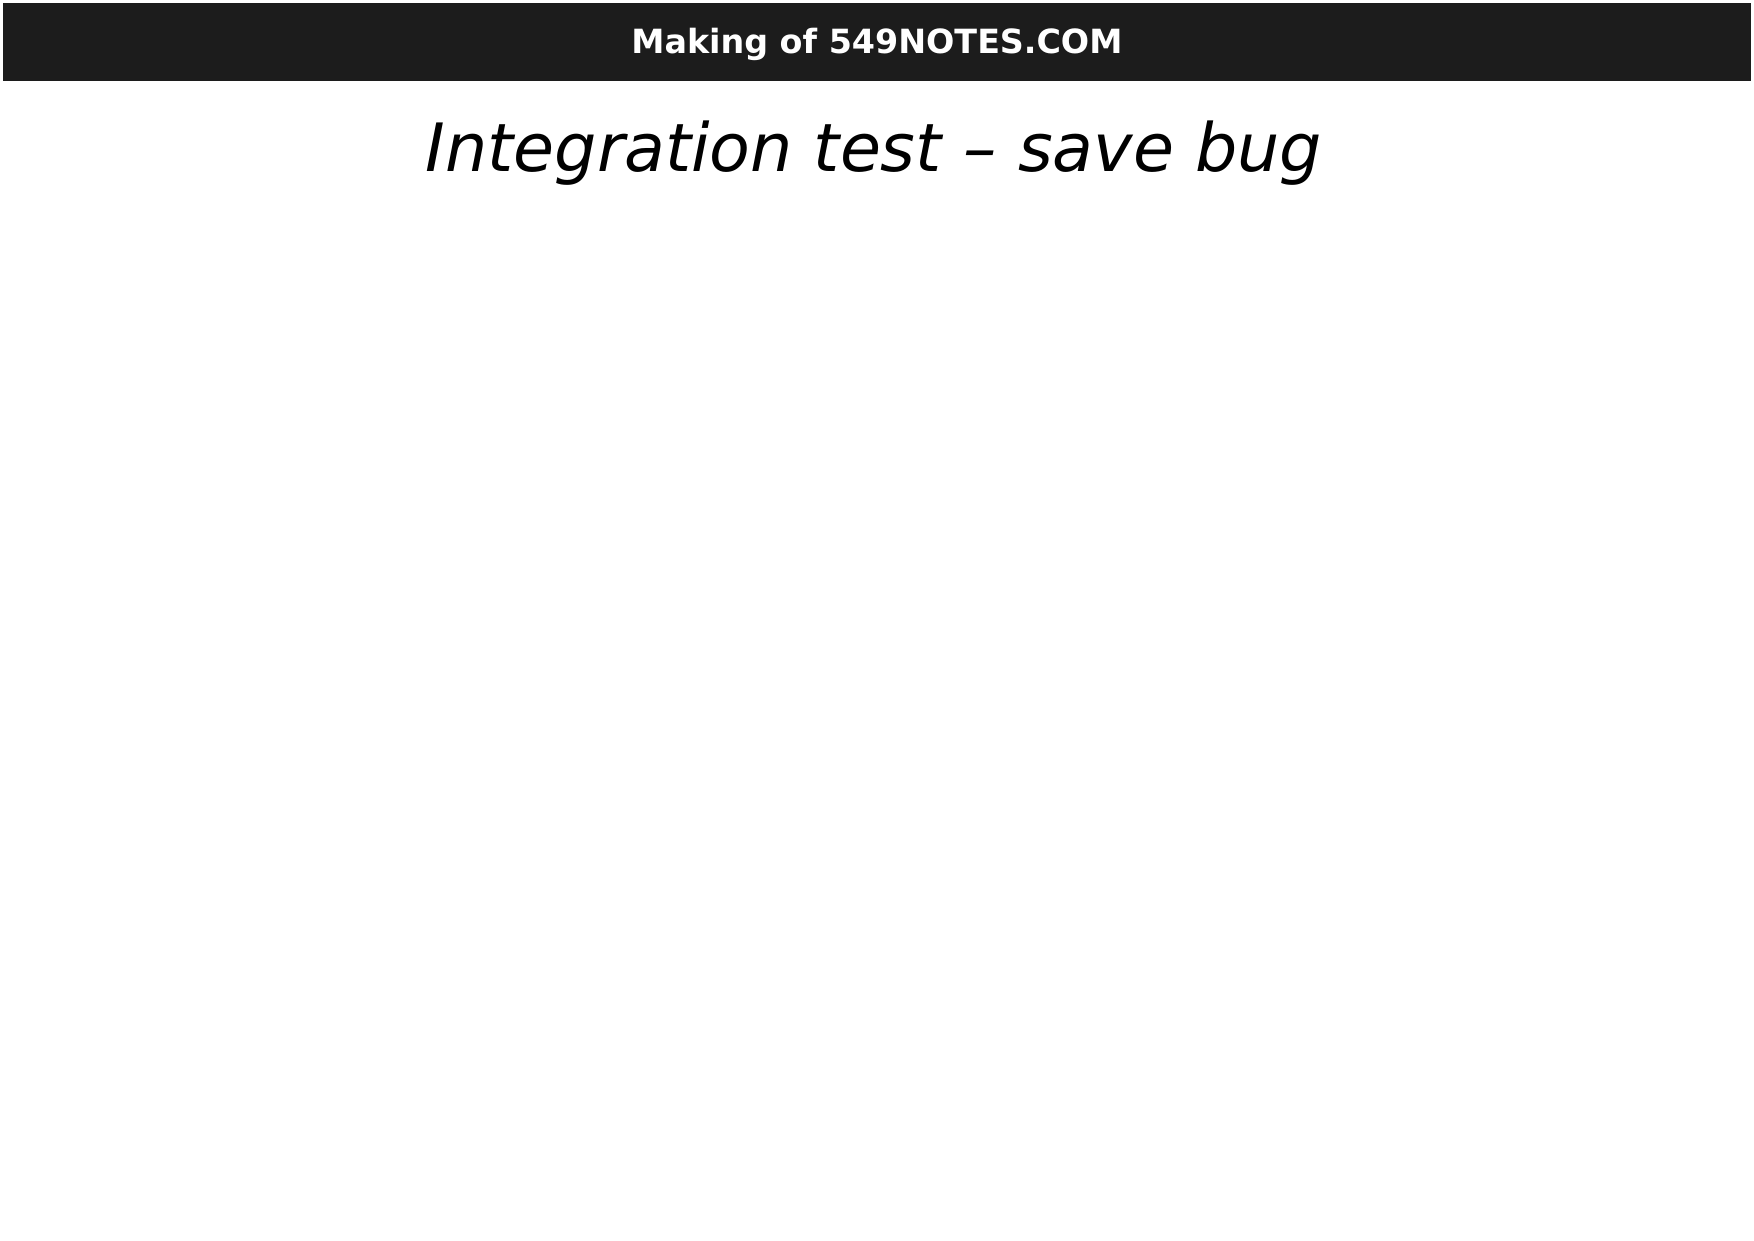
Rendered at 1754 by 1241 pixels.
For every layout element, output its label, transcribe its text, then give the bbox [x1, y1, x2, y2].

text Integration test – save bug [3, 110, 1751, 188]
